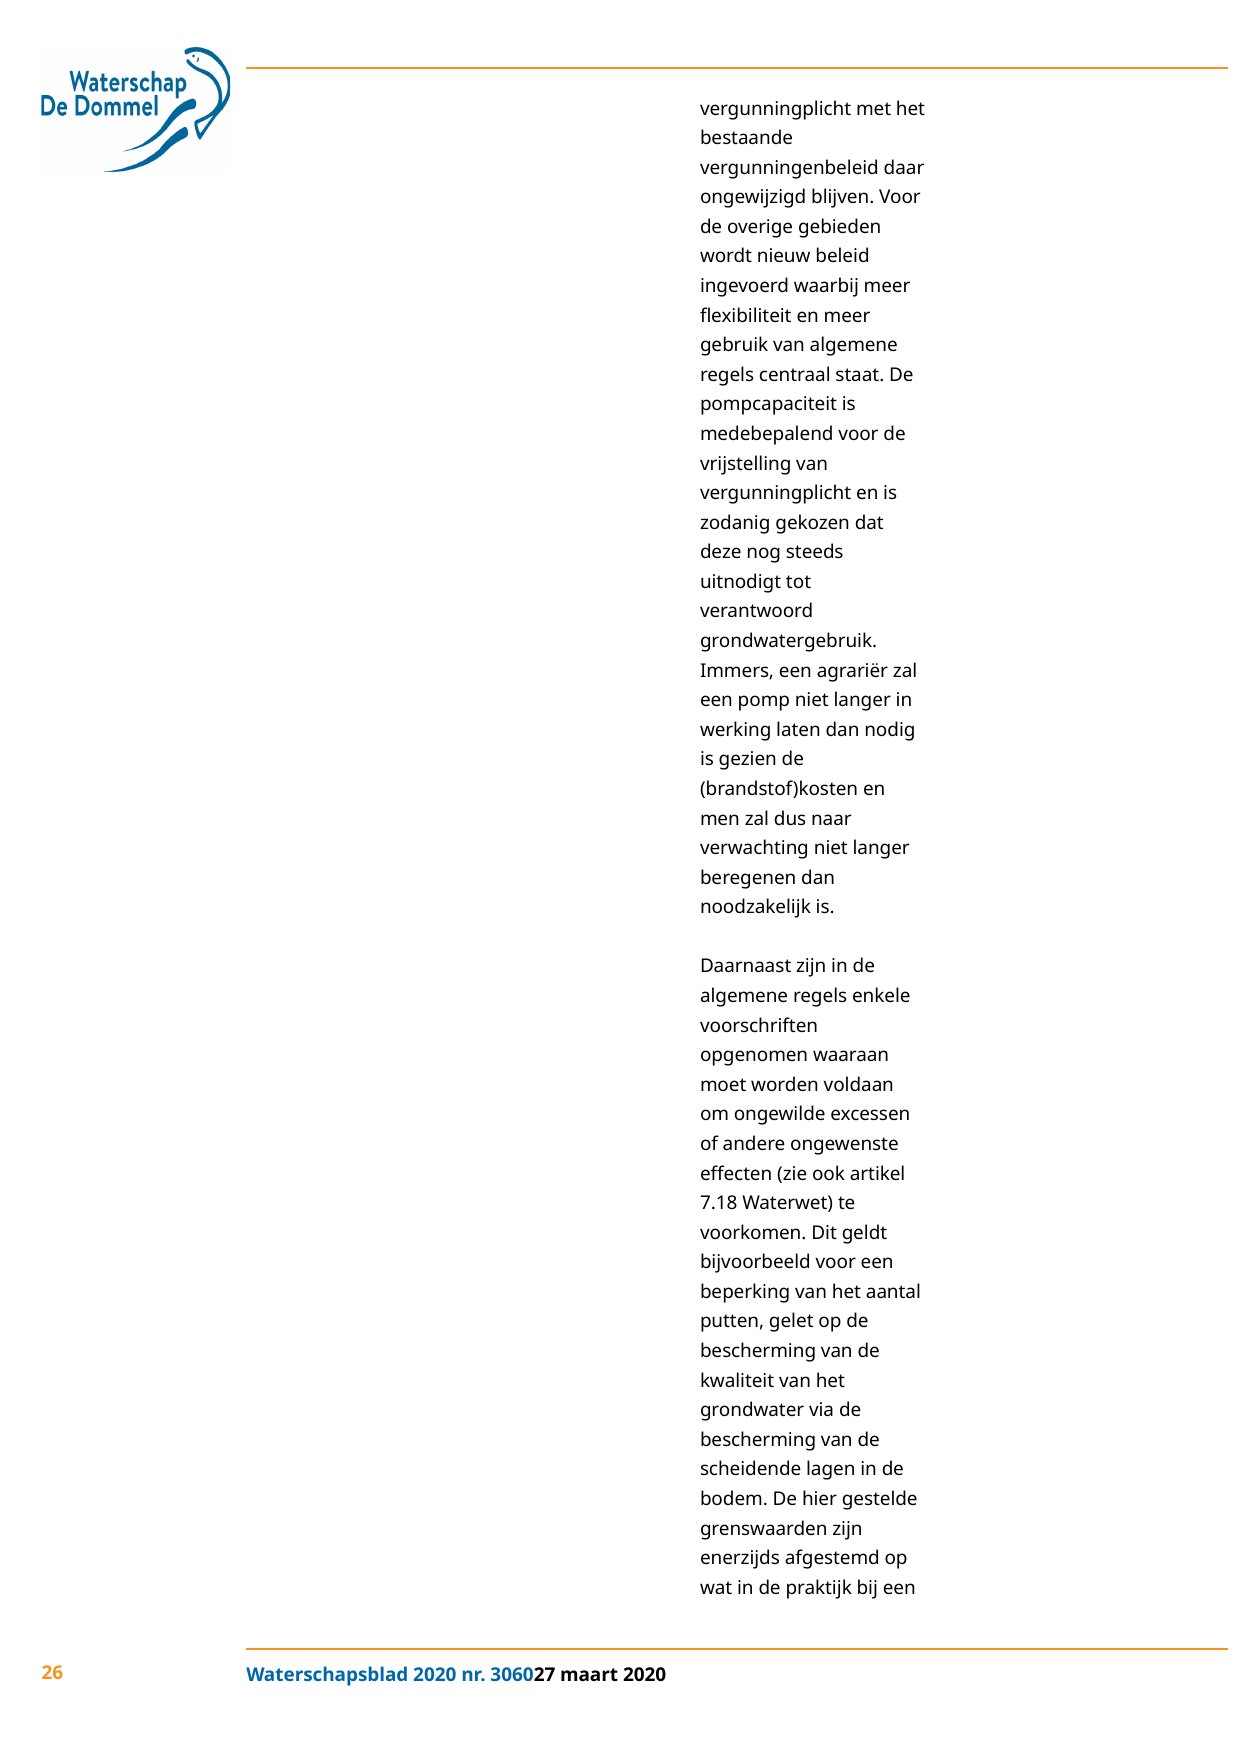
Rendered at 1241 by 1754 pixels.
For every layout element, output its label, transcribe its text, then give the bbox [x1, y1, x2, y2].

table_cell vergunningplicht met het bestaande vergunningenbeleid daar ongewijzigd blijven. Voor de overige gebieden wordt nieuw beleid ingevoerd waarbij meer flexibiliteit en meer gebruik van algemene regels centraal staat. De pompcapaciteit is medebepalend voor de vrijstelling van vergunningplicht en is zodanig gekozen dat deze nog steeds uitnodigt tot verantwoord grondwatergebruik. Immers, een agrariër zal een pomp niet langer in werking laten dan nodig is gezien de (brandstof)kosten en men zal dus naar verwachting niet langer beregenen dan noodzakelijk is. Daarnaast zijn in de algemene regels enkele voorschriften opgenomen waaraan moet worden voldaan om ongewilde excessen of andere ongewenste effecten (zie ook artikel 7.18 Waterwet) te voorkomen. Dit geldt bijvoorbeeld voor een beperking van het aantal putten, gelet op de bescherming van de kwaliteit van het grondwater via de bescherming van de scheidende lagen in de bodem. De hier gestelde grenswaarden zijn enerzijds afgestemd op wat in de praktijk bij een [700, 95, 926, 1600]
picture [198, 118, 210, 131]
table_cell [474, 95, 700, 1600]
table_cell [248, 95, 474, 1600]
picture [41, 47, 231, 172]
picture [45, 99, 51, 111]
picture [204, 47, 231, 76]
table_cell [926, 95, 1152, 1600]
